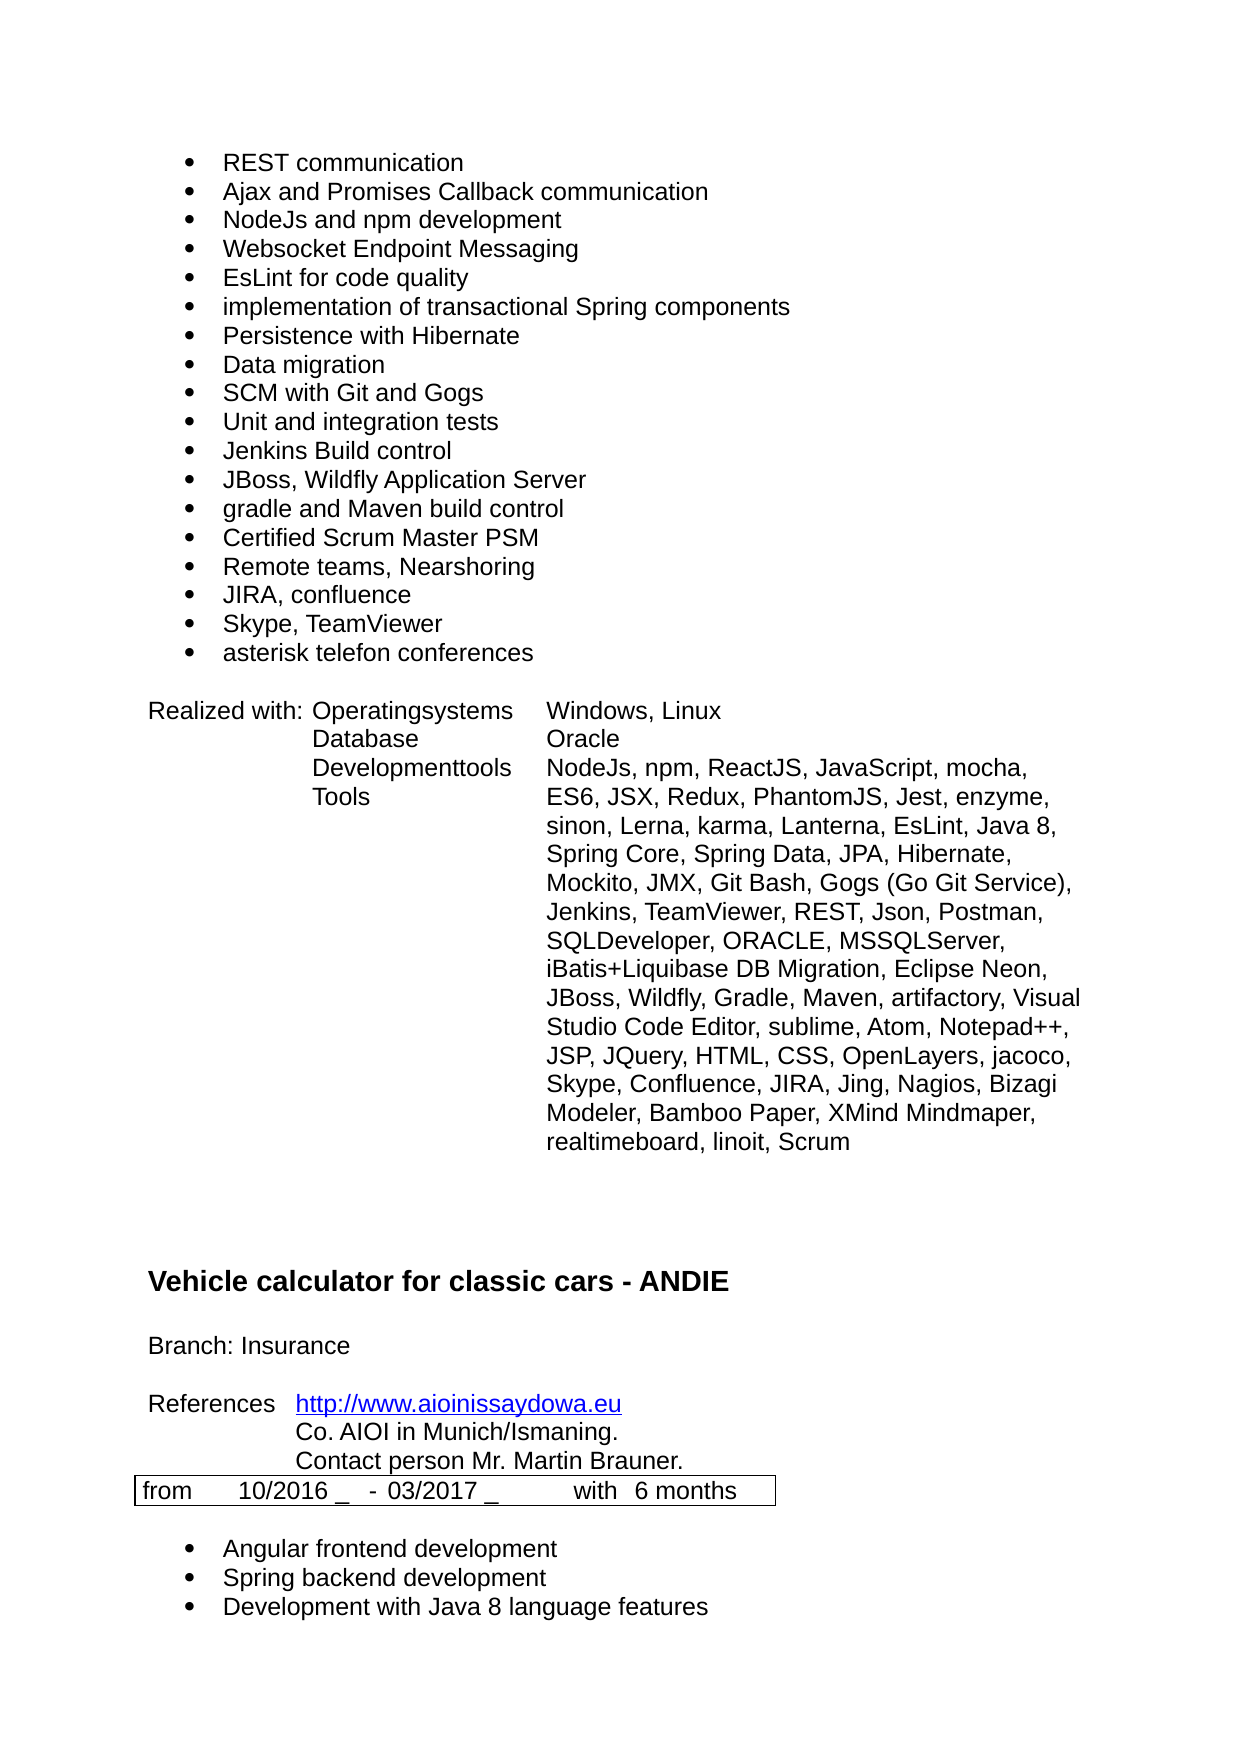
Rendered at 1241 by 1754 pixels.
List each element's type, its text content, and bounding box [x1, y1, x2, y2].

list gradle and Maven build control [185, 494, 1104, 523]
list Ajax and Promises Callback communication [185, 176, 1104, 205]
list Unit and integration tests [185, 407, 1104, 436]
text References http://www.aioinissaydowa.eu [148, 1389, 1104, 1417]
table_cell NodeJs, npm, ReactJS, JavaScript, mocha, ES6, JSX, Redux, PhantomJS, Jest, enzyme, sinon, Lerna, karma, Lanterna, EsLint, Java 8, Spring Core, Spring Data, JPA, Hibernate, Mockito, JMX, Git Bash, Gogs (Go Git Service), Jenkins, TeamViewer, REST, Json, Postman, SQLDeveloper, ORACLE, MSSQLServer, iBatis+Liquibase DB Migration, Eclipse Neon, JBoss, Wildfly, Gradle, Maven, artifactory, Visual Studio Code Editor, sublime, Atom, Notepad++, JSP, JQuery, HTML, CSS, OpenLayers, jacoco, Skype, Confluence, JIRA, Jing, Nagios, Bizagi Modeler, Bamboo Paper, XMind Mindmaper, realtimeboard, linoit, Scrum [543, 753, 1089, 1156]
table_cell Developmenttools Tools [309, 753, 543, 1156]
list Spring backend development [185, 1563, 1104, 1592]
table_cell [145, 753, 309, 1156]
list implementation of transactional Spring components [185, 292, 1104, 321]
table_header 6 months [627, 1476, 775, 1505]
text Branch: Insurance [148, 1331, 1104, 1360]
table_header from [136, 1476, 231, 1505]
subtitle Vehicle calculator for classic cars - ANDIE [148, 1264, 1104, 1298]
table_header Windows, Linux [543, 696, 1089, 724]
list NodeJs and npm development [185, 205, 1104, 234]
list Persistence with Hibernate [185, 321, 1104, 349]
table_header with [566, 1476, 627, 1505]
list REST communication [185, 148, 1104, 176]
table_header 03/2017 _ [380, 1476, 566, 1505]
table_cell Database [309, 725, 543, 753]
list Websocket Endpoint Messaging [185, 234, 1104, 263]
table_header Realized with: [145, 696, 309, 724]
list Jenkins Build control [185, 436, 1104, 465]
table_header Operatingsystems [309, 696, 543, 724]
table_header 10/2016 _ [231, 1476, 361, 1505]
list asterisk telefon conferences [185, 638, 1104, 667]
list Remote teams, Nearshoring [185, 552, 1104, 580]
list JBoss, Wildfly Application Server [185, 465, 1104, 494]
list Development with Java 8 language features [185, 1592, 1104, 1621]
list Certified Scrum Master PSM [185, 523, 1104, 552]
list SCM with Git and Gogs [185, 378, 1104, 407]
text Contact person Mr. Martin Brauner. [221, 1446, 1104, 1475]
list Data migration [185, 349, 1104, 378]
list Angular frontend development [185, 1534, 1104, 1563]
table_header - [361, 1476, 380, 1505]
text Co. AIOI in Munich/Ismaning. [221, 1417, 1104, 1446]
list Skype, TeamViewer [185, 609, 1104, 638]
table_cell [145, 725, 309, 753]
list EsLint for code quality [185, 263, 1104, 292]
table_cell Oracle [543, 725, 1089, 753]
list JIRA, confluence [185, 580, 1104, 609]
